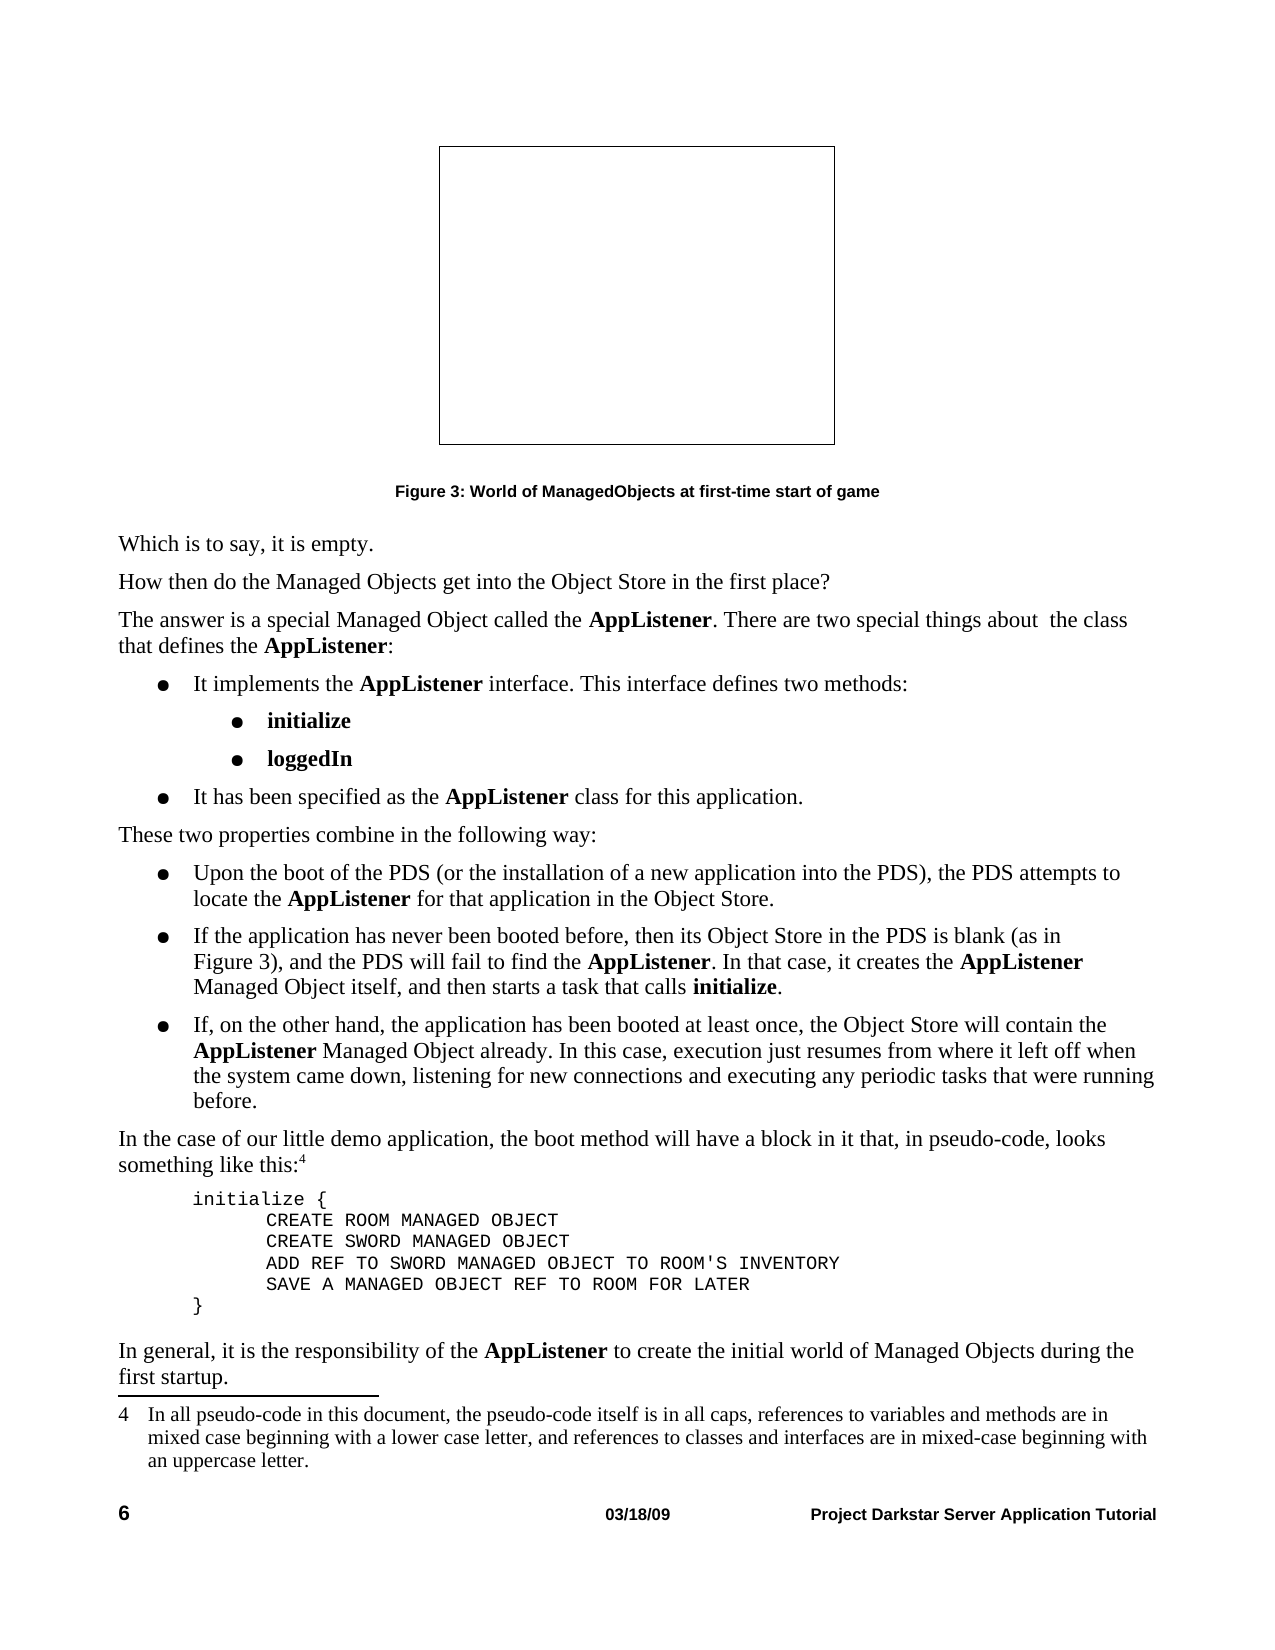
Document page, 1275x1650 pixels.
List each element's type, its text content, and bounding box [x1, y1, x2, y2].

text In general, it is the responsibility of the AppListener to create the initial world of Managed Objects during the first startup. [118, 1338, 1157, 1389]
text Figure 3: World of ManagedObjects at first-time start of game [118, 118, 1157, 501]
text In all pseudo-code in this document, the pseudo-code itself is in all caps, references to variables and methods are in mixed case beginning with a lower case letter, and references to classes and interfaces are in mixed-case beginning with an uppercase letter. [118, 1402, 1157, 1472]
list If the application has never been booted before, then its Object Store in the PDS is blank (as in Figure 3), and the PDS will fail to find the AppListener. In that case, it creates the AppListener Managed Object itself, and then starts a task that calls initialize. [156, 923, 1157, 1000]
list initialize [229, 708, 1157, 734]
list It implements the AppListener interface. This interface defines two methods: [156, 671, 1157, 696]
list Upon the boot of the PDS (or the installation of a new application into the PDS), the PDS attempts to locate the AppListener for that application in the Object Store. [156, 860, 1157, 911]
list loggedIn [229, 746, 1157, 772]
text How then do the Managed Objects get into the Object Store in the first place? [118, 569, 1157, 595]
text The answer is a special Managed Object called the AppListener. There are two special things about the class that defines the AppListener: [118, 607, 1157, 658]
list It has been specified as the AppListener class for this application. [156, 784, 1157, 810]
text Which is to say, it is empty. [118, 531, 1157, 557]
list If, on the other hand, the application has been booted at least once, the Object Store will contain the AppListener Managed Object already. In this case, execution just resumes from where it left off when the system came down, listening for new connections and executing any periodic tasks that were running before. [156, 1012, 1157, 1114]
text In the case of our little demo application, the boot method will have a block in it that, in pseudo-code, looks something like this: [118, 1126, 1157, 1177]
text These two properties combine in the following way: [118, 822, 1157, 848]
text initialize { CREATE ROOM MANAGED OBJECT CREATE SWORD MANAGED OBJECT ADD REF TO SWORD MANAGED OBJECT TO ROOM'S INVENTORY SAVE A MANAGED OBJECT REF TO ROOM FOR LATER } [192, 1190, 1098, 1317]
